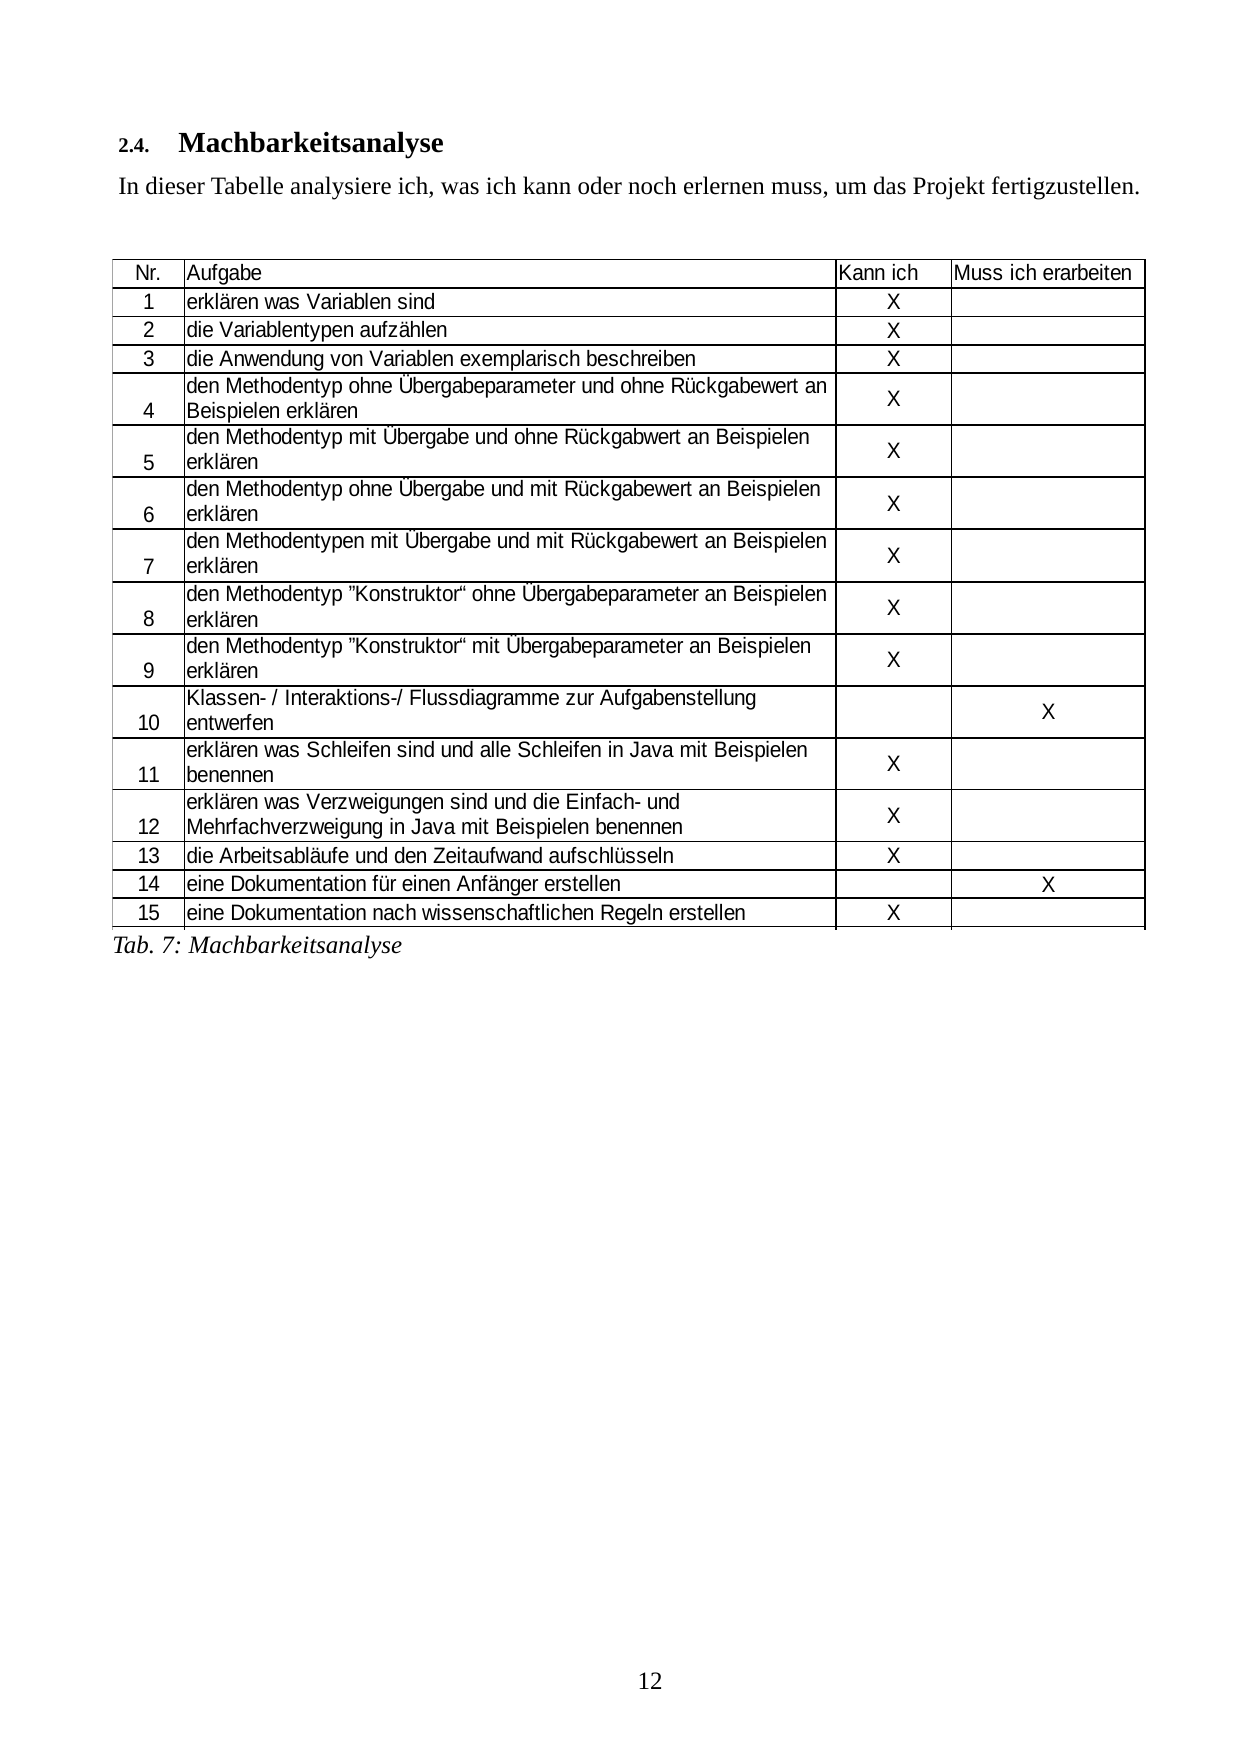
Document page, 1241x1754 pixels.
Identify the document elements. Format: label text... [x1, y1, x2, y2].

text In dieser Tabelle analysiere ich, was ich kann oder noch erlernen muss, um das Projekt fertigzustellen. [118, 171, 1181, 200]
subtitle Machbarkeitsanalyse [118, 125, 1181, 159]
text Tab. 7: Machbarkeitsanalyse [112, 259, 1148, 958]
